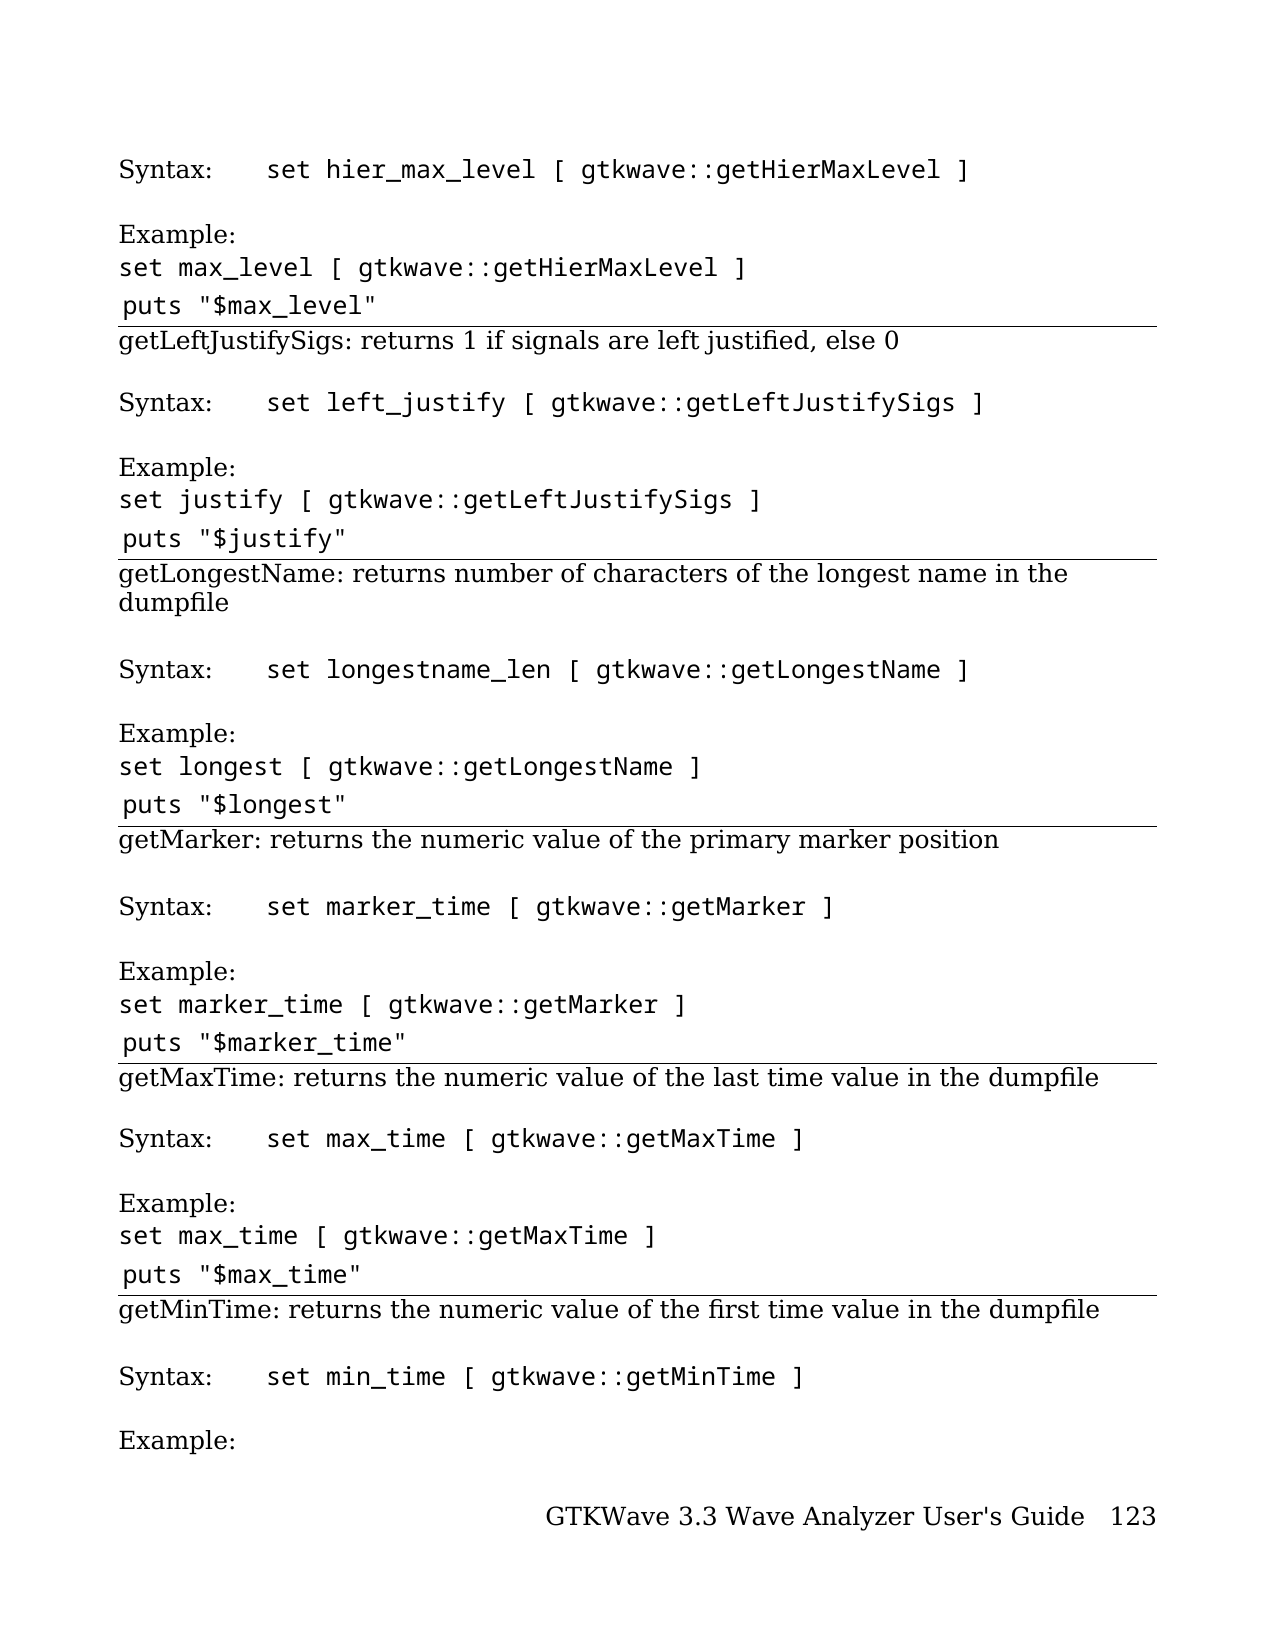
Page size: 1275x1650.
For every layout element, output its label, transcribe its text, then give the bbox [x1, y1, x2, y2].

text getMarker: returns the numeric value of the primary marker position [118, 827, 1157, 855]
text getLongestName: returns number of characters of the longest name in the dumpfile [118, 560, 1157, 617]
text Syntax: set min_time [ gtkwave::getMinTime ] [118, 1358, 1157, 1392]
text Syntax: set marker_time [ gtkwave::getMarker ] [118, 889, 1157, 923]
text puts "$longest" [118, 783, 1157, 826]
text Example: [118, 220, 1157, 249]
text set max_level [ gtkwave::getHierMaxLevel ] [118, 249, 1157, 283]
text Example: [118, 719, 1157, 749]
text Syntax: set left_justify [ gtkwave::getLeftJustifySigs ] [118, 385, 1157, 419]
text getMaxTime: returns the numeric value of the last time value in the dumpfile [118, 1064, 1157, 1092]
text Example: [118, 957, 1157, 986]
text set marker_time [ gtkwave::getMarker ] [118, 986, 1157, 1020]
text Example: [118, 453, 1157, 482]
text Syntax: set hier_max_level [ gtkwave::getHierMaxLevel ] [118, 152, 1157, 186]
text set max_time [ gtkwave::getMaxTime ] [118, 1218, 1157, 1252]
text Syntax: set longestname_len [ gtkwave::getLongestName ] [118, 651, 1157, 686]
text getLeftJustifySigs: returns 1 if signals are left justified, else 0 [118, 327, 1157, 356]
text Example: [118, 1426, 1157, 1456]
text Syntax: set max_time [ gtkwave::getMaxTime ] [118, 1121, 1157, 1155]
text puts "$max_level" [118, 283, 1157, 326]
text set longest [ gtkwave::getLongestName ] [118, 749, 1157, 783]
text puts "$justify" [118, 516, 1157, 559]
text puts "$max_time" [118, 1252, 1157, 1295]
text set justify [ gtkwave::getLeftJustifySigs ] [118, 482, 1157, 516]
text puts "$marker_time" [118, 1020, 1157, 1063]
text getMinTime: returns the numeric value of the first time value in the dumpfile [118, 1296, 1157, 1324]
text Example: [118, 1189, 1157, 1218]
